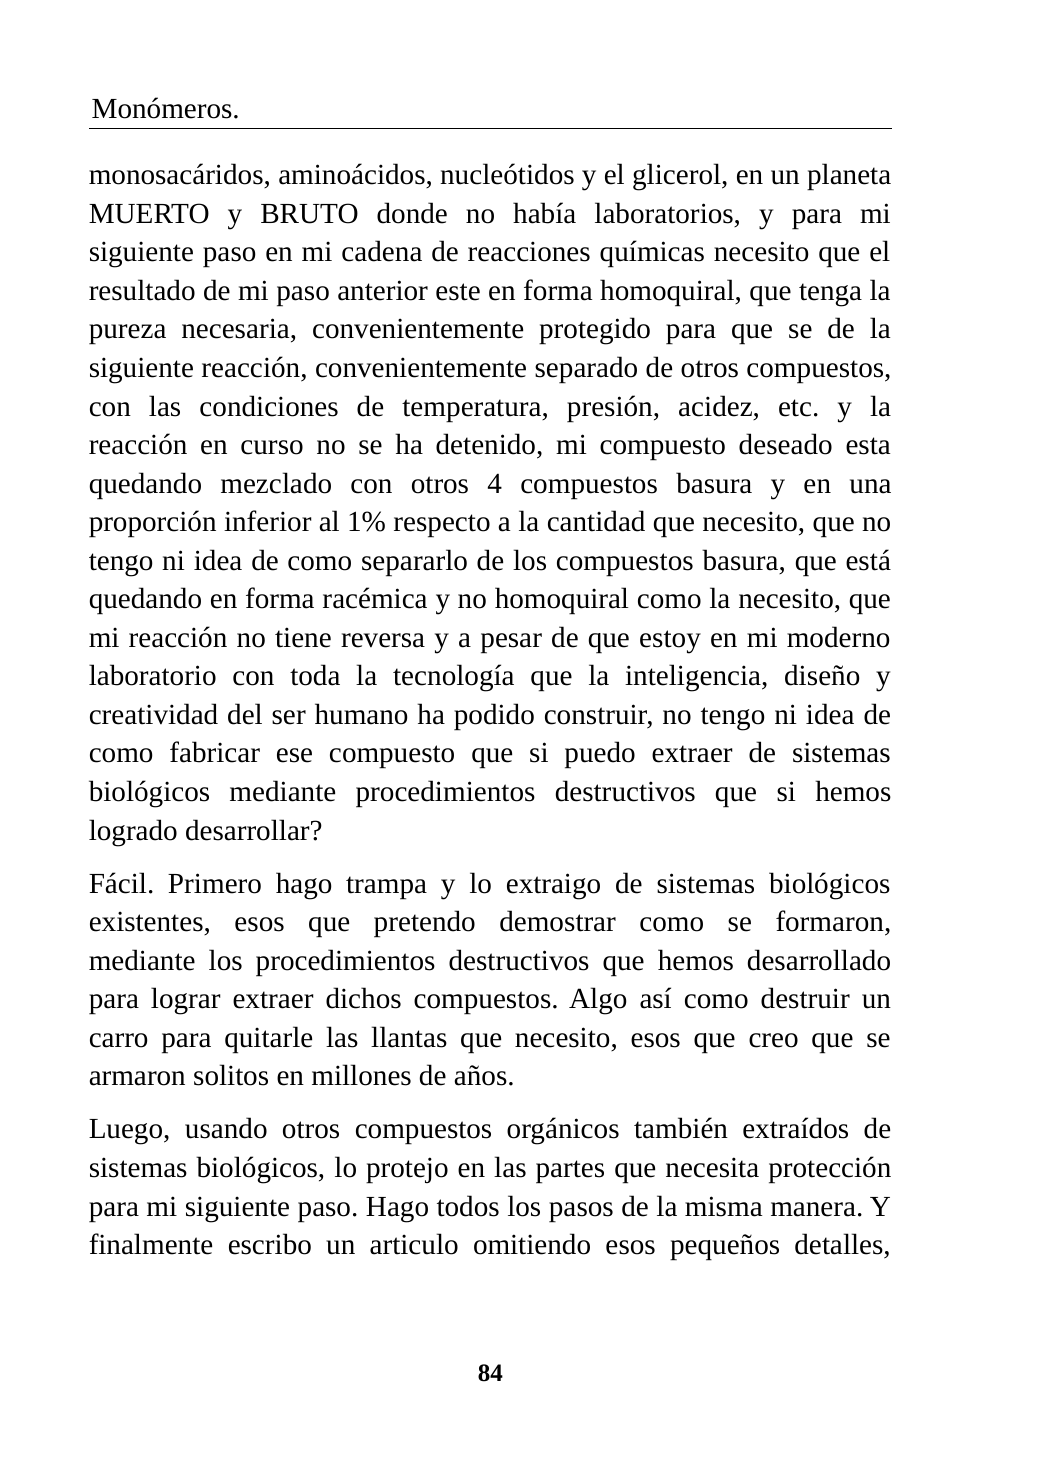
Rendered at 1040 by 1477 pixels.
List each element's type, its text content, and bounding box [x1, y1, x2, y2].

text Luego, usando otros compuestos orgánicos también extraídos de sistemas biológicos, lo protejo en las partes que necesita protección para mi siguiente paso. Hago todos los pasos de la misma manera. Y finalmente escribo un articulo omitiendo esos pequeños detalles, [88, 1112, 892, 1261]
text Fácil. Primero hago trampa y lo extraigo de sistemas biológicos existentes, esos que pretendo demostrar como se formaron, mediante los procedimientos destructivos que hemos desarrollado para lograr extraer dichos compuestos. Algo así como destruir un carro para quitarle las llantas que necesito, esos que creo que se armaron solitos en millones de años. [88, 866, 892, 1092]
text monosacáridos, aminoácidos, nucleótidos y el glicerol, en un planeta MUERTO y BRUTO donde no había laboratorios, y para mi siguiente paso en mi cadena de reacciones químicas necesito que el resultado de mi paso anterior este en forma homoquiral, que tenga la pureza necesaria, convenientemente protegido para que se de la siguiente reacción, convenientemente separado de otros compuestos, con las condiciones de temperatura, presión, acidez, etc. y la reacción en curso no se ha detenido, mi compuesto deseado esta quedando mezclado con otros 4 compuestos basura y en una proporción inferior al 1% respecto a la cantidad que necesito, que no tengo ni idea de como separarlo de los compuestos basura, que está quedando en forma racémica y no homoquiral como la necesito, que mi reacción no tiene reversa y a pesar de que estoy en mi moderno laboratorio con toda la tecnología que la inteligencia, diseño y creatividad del ser humano ha podido construir, no tengo ni idea de como fabricar ese compuesto que si puedo extraer de sistemas biológicos mediante procedimientos destructivos que si hemos logrado desarrollar? [88, 157, 892, 846]
